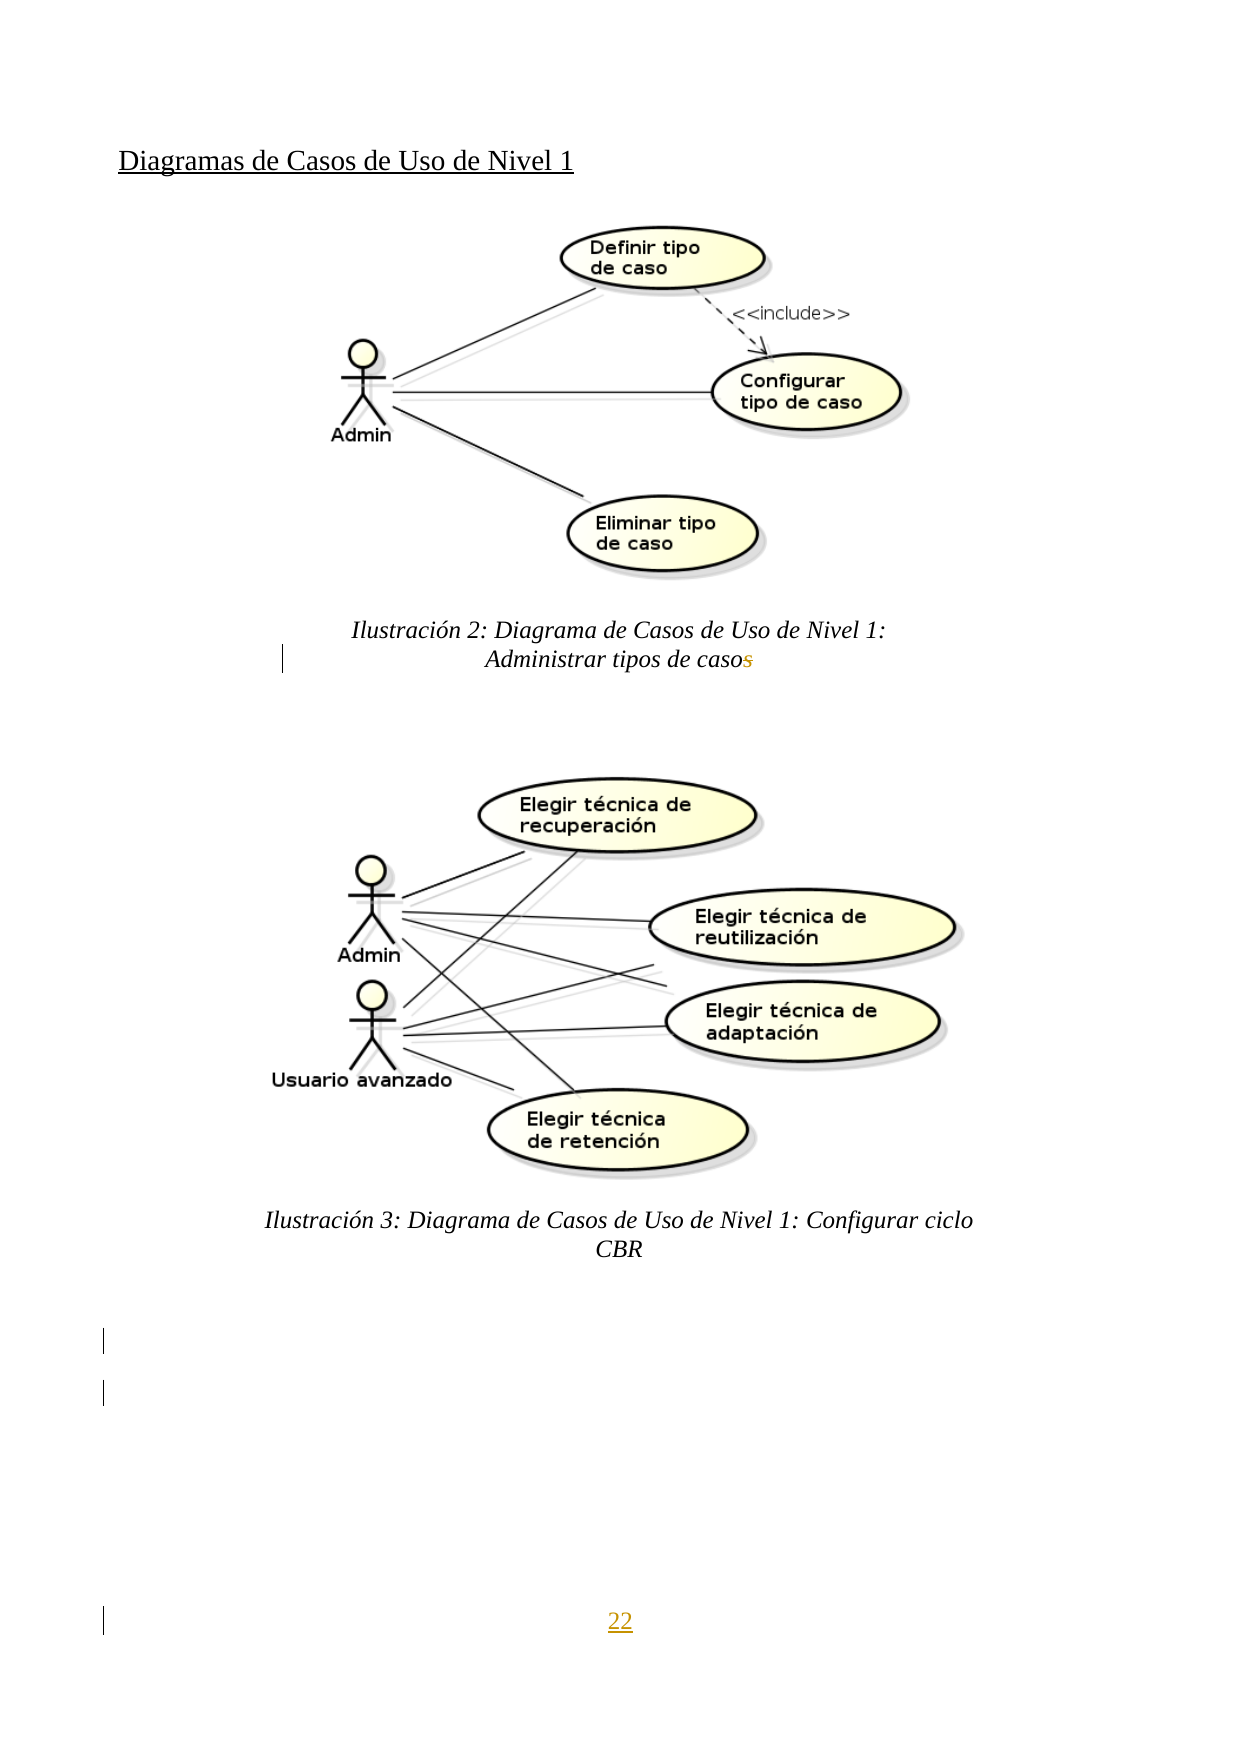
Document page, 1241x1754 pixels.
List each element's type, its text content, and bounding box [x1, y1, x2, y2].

text Ilustración 2: Diagrama de Casos de Uso de Nivel 1: Administrar tipos de caso [296, 604, 944, 673]
subtitle Diagramas de Casos de Uso de Nivel 1 [118, 143, 1122, 177]
picture [296, 201, 944, 604]
picture [254, 750, 987, 1194]
text Ilustración 3: Diagrama de Casos de Uso de Nivel 1: Configurar ciclo CBR [254, 1194, 986, 1263]
